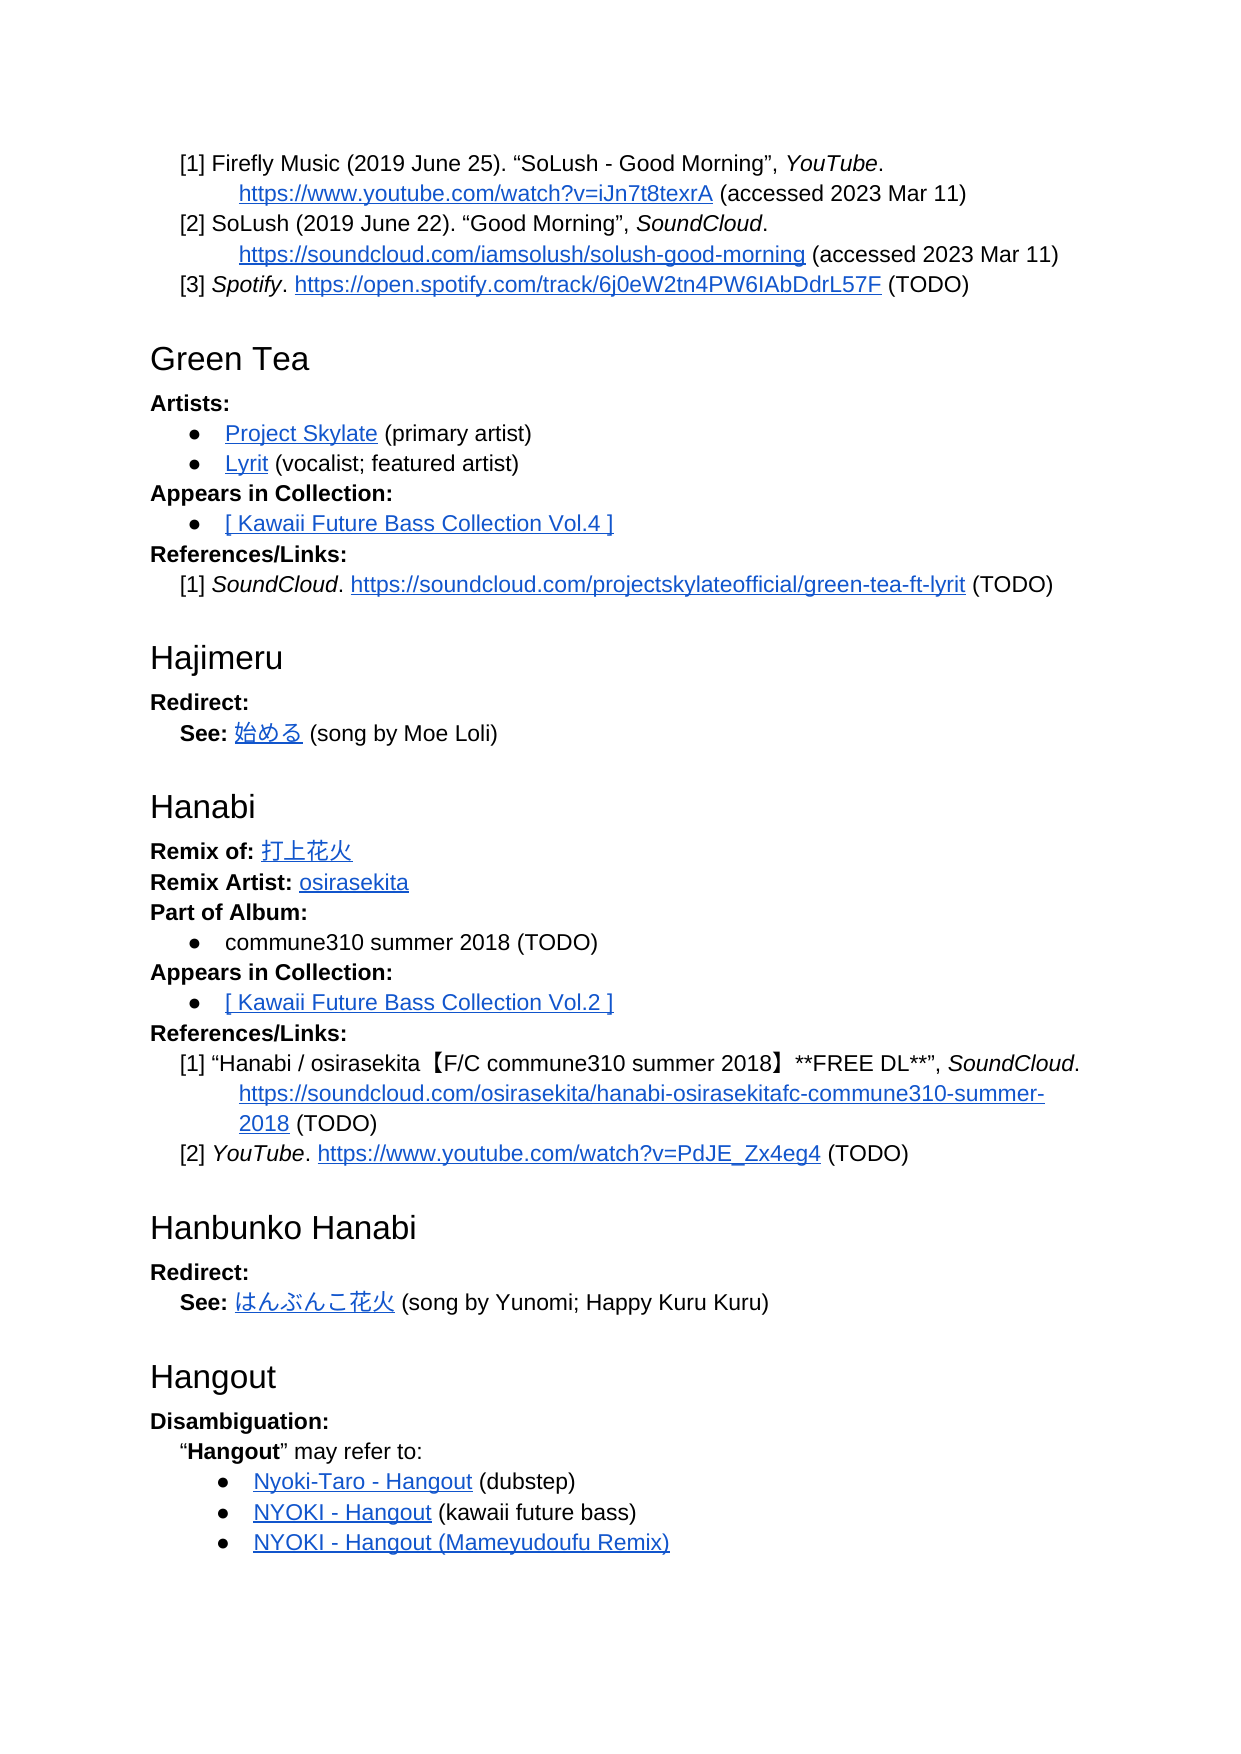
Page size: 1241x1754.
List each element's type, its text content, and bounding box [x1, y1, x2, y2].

text Appears in Collection: [150, 480, 1090, 506]
list [ Kawaii Future Bass Collection Vol.4 ] [187, 510, 1090, 537]
list Nyoki-Taro - Hangout (dubstep) [216, 1468, 1090, 1494]
list Lyrit (vocalist; featured artist) [187, 450, 1090, 476]
text Remix of: 打上花火 [150, 838, 1090, 864]
subtitle Hanbunko Hanabi [150, 1208, 1090, 1246]
text [2] YouTube. https://www.youtube.com/watch?v=PdJE_Zx4eg4 (TODO) [179, 1140, 1090, 1167]
list Project Skylate (primary artist) [187, 420, 1090, 446]
list NYOKI - Hangout (kawaii future bass) [216, 1498, 1090, 1525]
text [1] Firefly Music (2019 June 25). “SoLush - Good Morning”, YouTube. https://www.youtube.com/watch?v=iJn7t8texrA (accessed 2023 Mar 11) [179, 150, 1090, 207]
text Disambiguation: [150, 1408, 1090, 1434]
text Redirect: [150, 1259, 1090, 1285]
text Redirect: [150, 689, 1090, 716]
text Part of Album: [150, 899, 1090, 925]
subtitle Green Tea [150, 338, 1090, 377]
text “Hangout” may refer to: [179, 1438, 1090, 1464]
subtitle Hajimeru [150, 638, 1090, 677]
text Remix Artist: osirasekita [150, 868, 1090, 895]
text See: 始める (song by Moe Loli) [179, 719, 1090, 746]
list NYOKI - Hangout (Mameyudoufu Remix) [216, 1529, 1090, 1555]
text [2] SoLush (2019 June 22). “Good Morning”, SoundCloud. https://soundcloud.com/iamsolush/solush-good-morning (accessed 2023 Mar 11) [179, 210, 1090, 267]
text Artists: [150, 389, 1090, 416]
list [ Kawaii Future Bass Collection Vol.2 ] [187, 989, 1090, 1016]
text [1] SoundCloud. https://soundcloud.com/projectskylateofficial/green-tea-ft-lyrit (TODO) [179, 571, 1090, 597]
text [3] Spotify. https://open.spotify.com/track/6j0eW2tn4PW6IAbDdrL57F (TODO) [179, 271, 1090, 297]
text References/Links: [150, 541, 1090, 567]
subtitle Hangout [150, 1357, 1090, 1395]
text References/Links: [150, 1019, 1090, 1046]
list commune310 summer 2018 (TODO) [187, 929, 1090, 955]
text See: はんぶんこ花火 (song by Yunomi; Happy Kuru Kuru) [179, 1289, 1090, 1316]
text [1] “Hanabi / osirasekita【F/C commune310 summer 2018】**FREE DL**”, SoundCloud. https://soundcloud.com/osirasekita/hanabi-osirasekitafc-commune310-summer-2018 (TODO) [179, 1050, 1090, 1136]
subtitle Hanabi [150, 787, 1090, 826]
text Appears in Collection: [150, 959, 1090, 985]
